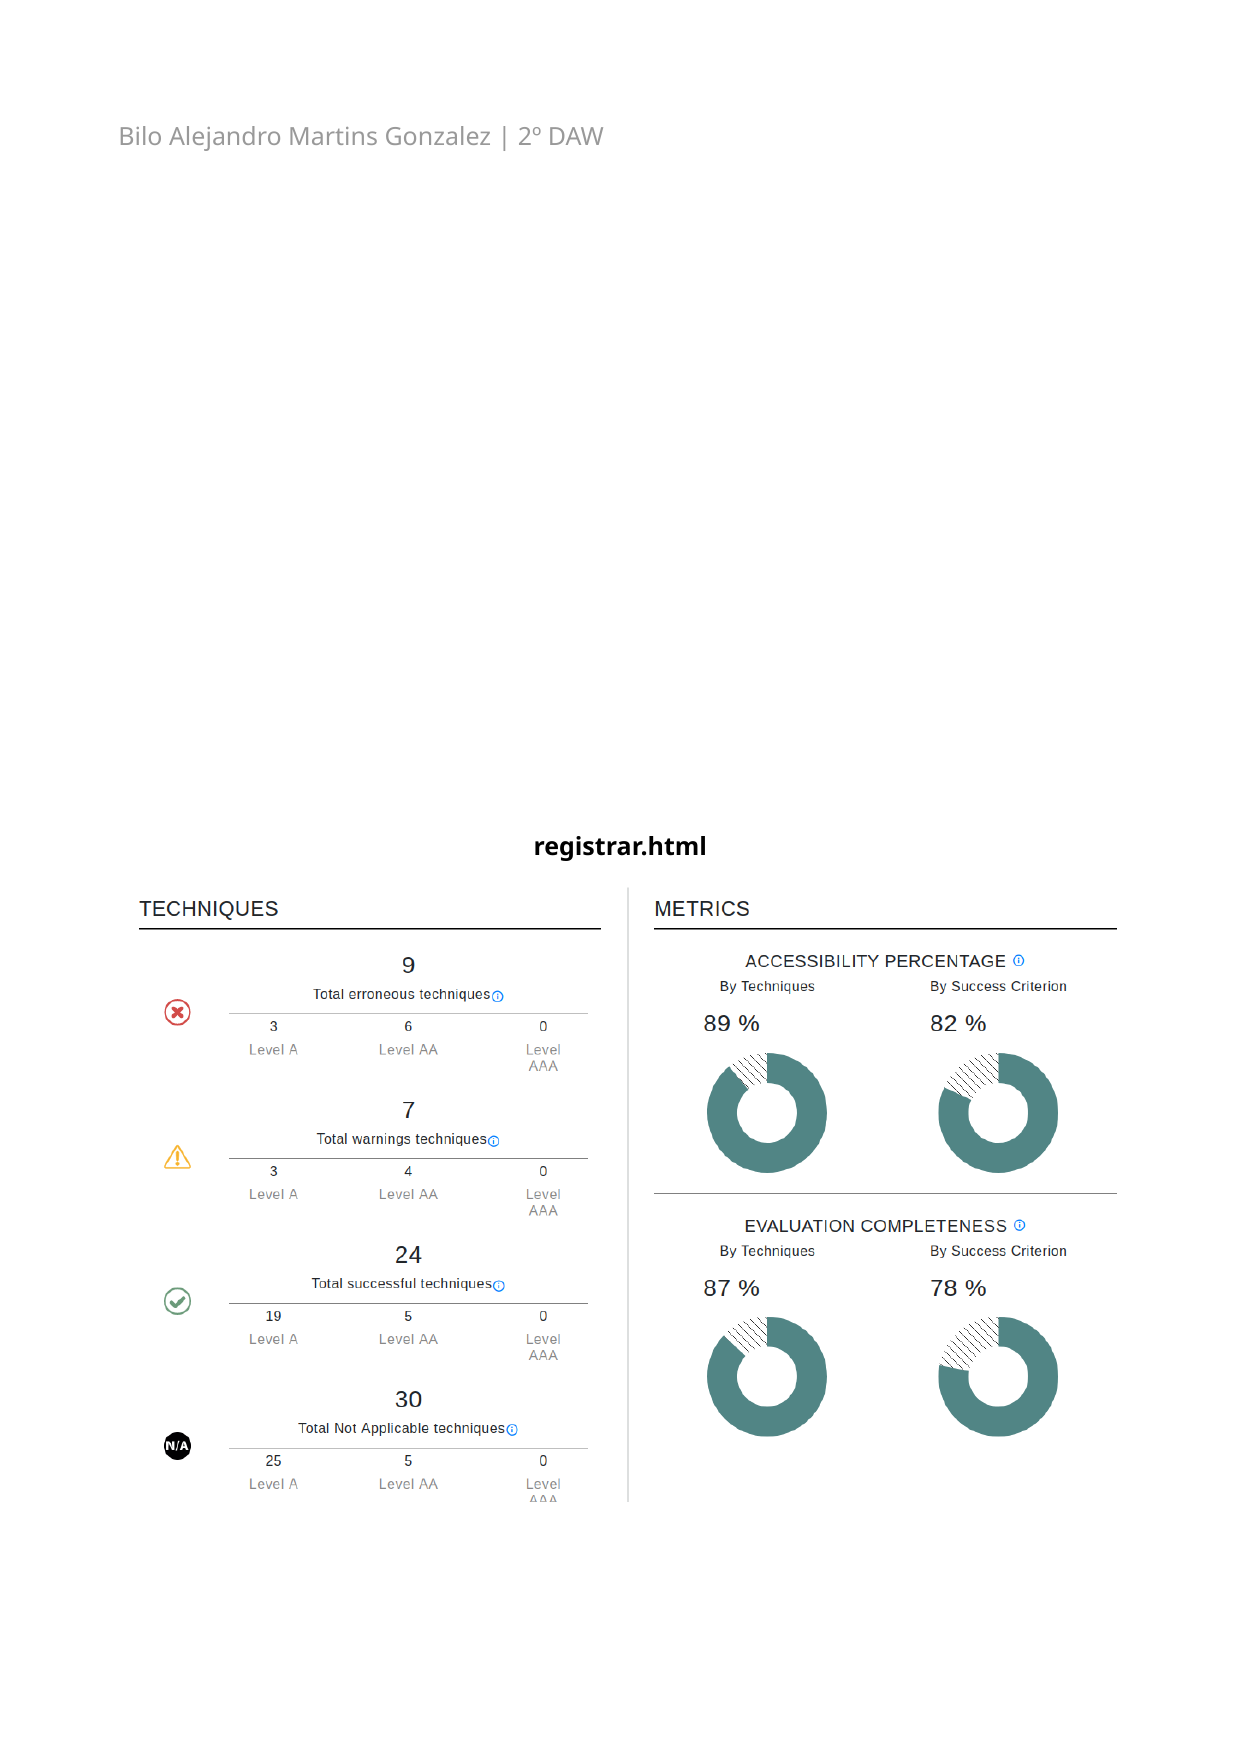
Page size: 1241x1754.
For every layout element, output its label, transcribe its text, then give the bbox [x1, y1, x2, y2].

text registrar.html [118, 829, 1122, 863]
picture [118, 871, 1123, 1502]
